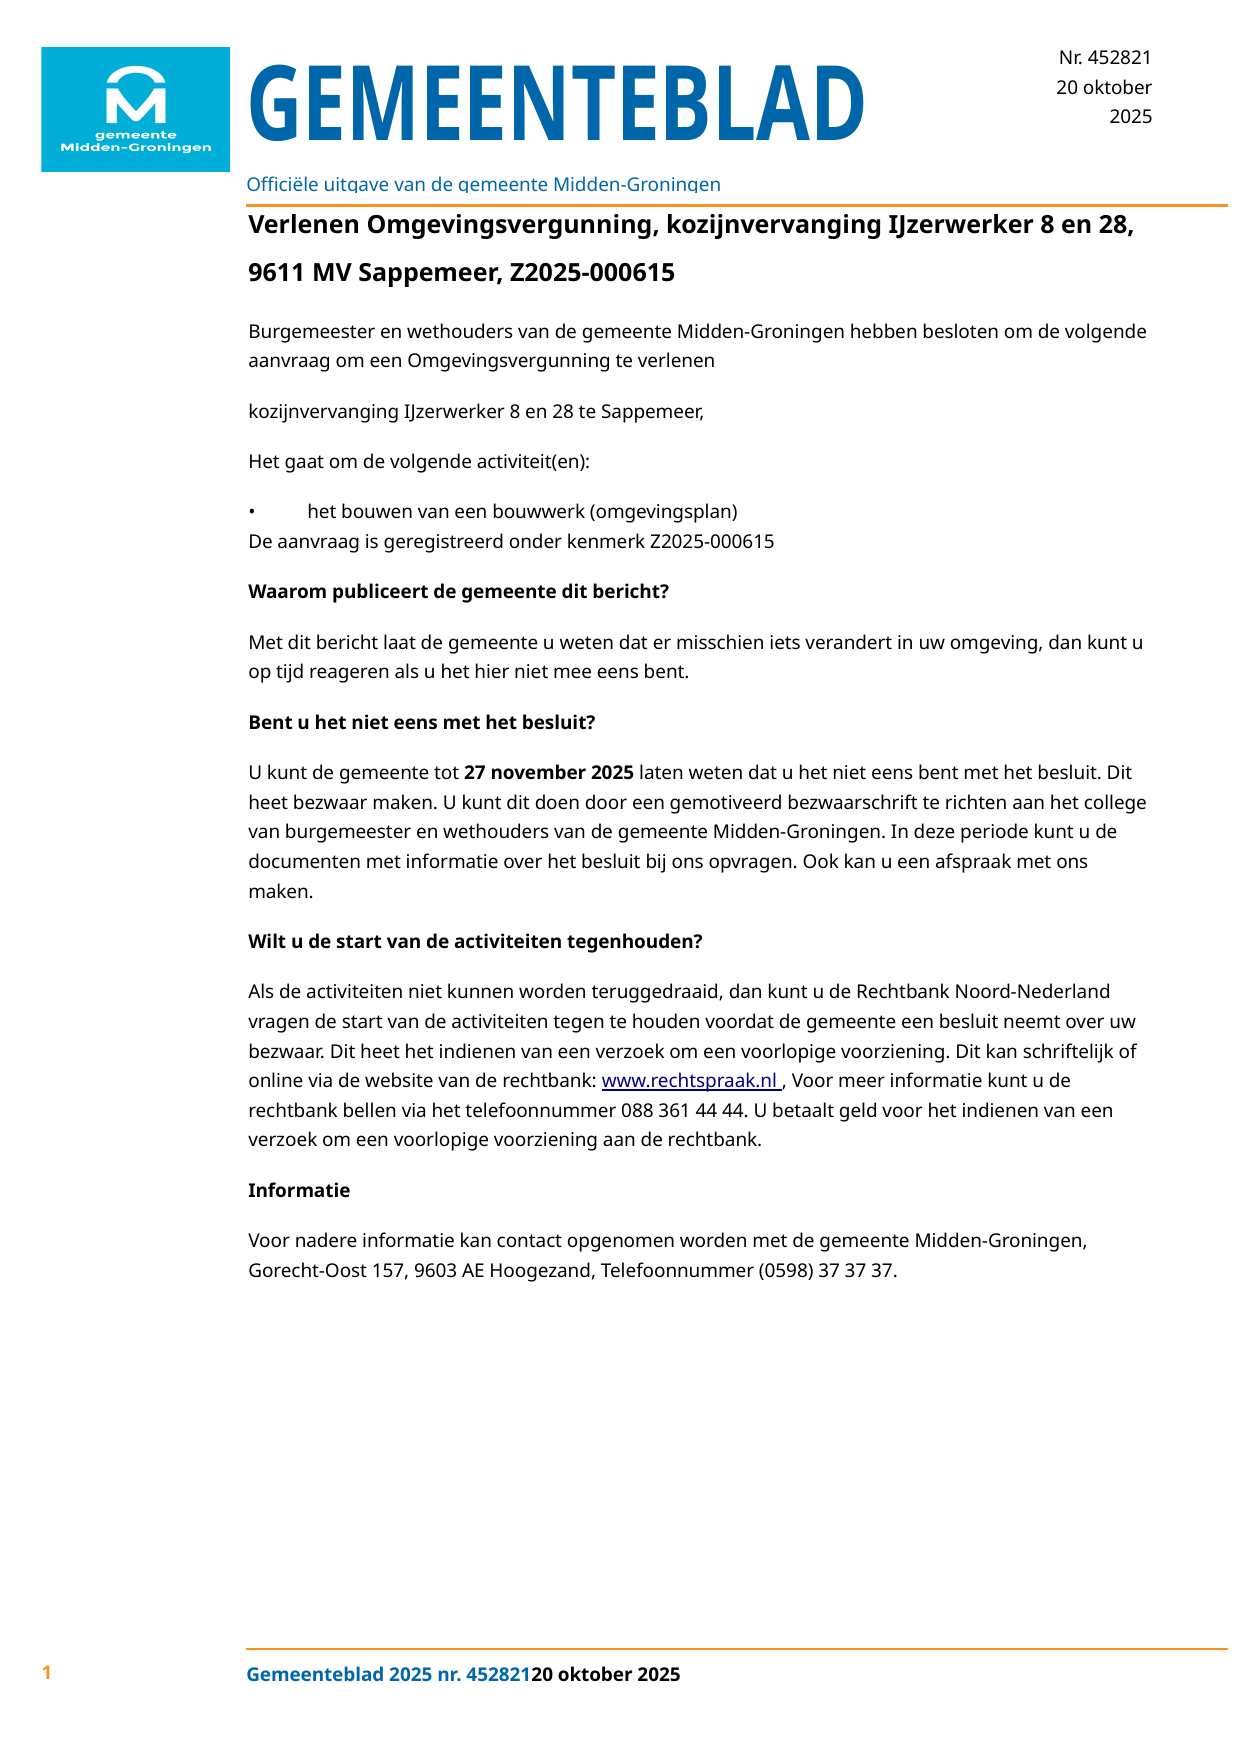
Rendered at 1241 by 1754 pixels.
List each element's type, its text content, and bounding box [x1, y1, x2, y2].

text U kunt de gemeente tot 27 november 2025 laten weten dat u het niet eens bent met het besluit. Dit heet bezwaar maken. U kunt dit doen door een gemotiveerd bezwaarschrift te richten aan het college van burgemeester en wethouders van de gemeente Midden-Groningen. In deze periode kunt u de documenten met informatie over het besluit bij ons opvragen. Ook kan u een afspraak met ons maken. [248, 759, 1152, 904]
text Als de activiteiten niet kunnen worden teruggedraaid, dan kunt u de Rechtbank Noord-Nederland vragen de start van de activiteiten tegen te houden voordat de gemeente een besluit neemt over uw bezwaar. Dit heet het indienen van een verzoek om een voorlopige voorziening. Dit kan schriftelijk of online via de website van de rechtbank: www.rechtspraak.nl , Voor meer informatie kunt u de rechtbank bellen via het telefoonnummer 088 361 44 44. U betaalt geld voor het indienen van een verzoek om een voorlopige voorziening aan de rechtbank. [248, 979, 1152, 1152]
picture [107, 89, 165, 122]
text Wilt u de start van de activiteiten tegenhouden? [248, 928, 1152, 954]
picture [184, 146, 190, 153]
text Waarom publiceert de gemeente dit bericht? [248, 579, 1152, 604]
picture [108, 66, 164, 82]
text Voor nadere informatie kan contact opgenomen worden met de gemeente Midden-Groningen, Gorecht-Oost 157, 9603 AE Hoogezand, Telefoonnummer (0598) 37 37 37. [248, 1227, 1152, 1283]
text De aanvraag is geregistreerd onder kenmerk Z2025-000615 [248, 528, 1152, 554]
text Met dit bericht laat de gemeente u weten dat er misschien iets verandert in uw omgeving, dan kunt u op tijd reageren als u het hier niet mee eens bent. [248, 629, 1152, 684]
list het bouwen van een bouwwerk (omgevingsplan) [248, 499, 1152, 524]
text Burgemeester en wethouders van de gemeente Midden-Groningen hebben besloten om de volgende aanvraag om een Omgevingsvergunning te verlenen [248, 318, 1152, 373]
text kozijnvervanging IJzerwerker 8 en 28 te Sappemeer, [248, 398, 1152, 424]
text Informatie [248, 1177, 1152, 1203]
text Verlenen Omgevingsvergunning, kozijnvervanging IJzerwerker 8 en 28, 9611 MV Sappemeer, Z2025-000615 [248, 207, 1152, 288]
text Bent u het niet eens met het besluit? [248, 709, 1152, 735]
text Het gaat om de volgende activiteit(en): [248, 448, 1152, 474]
